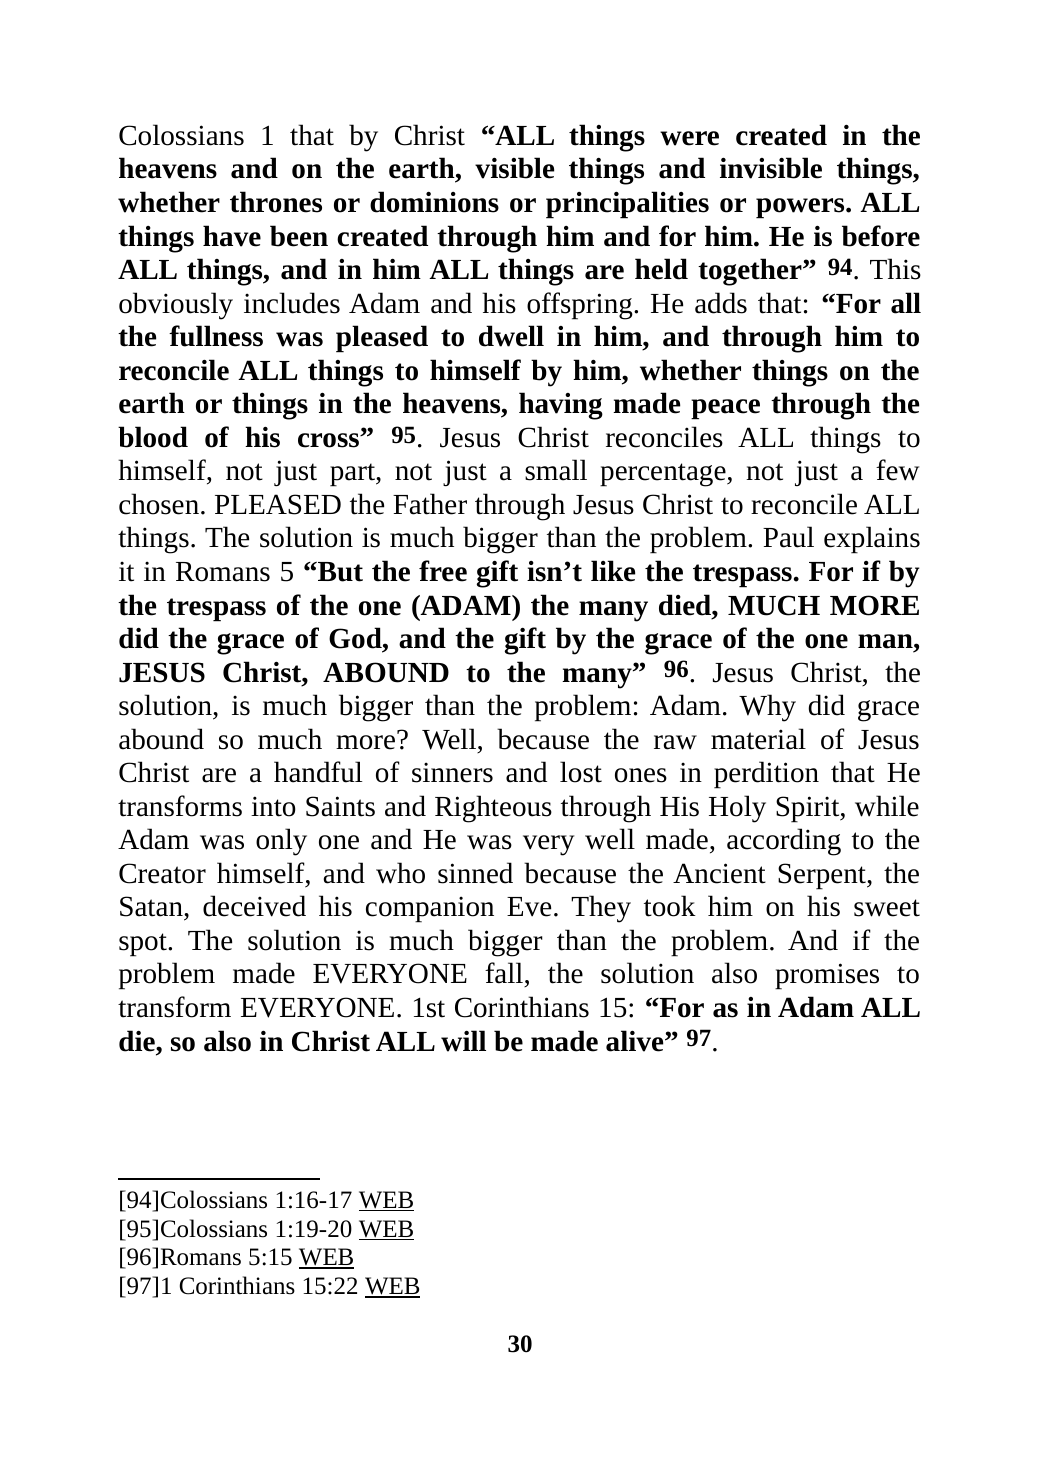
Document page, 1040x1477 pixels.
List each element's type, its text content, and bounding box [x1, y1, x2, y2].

text Romans 5:15 WEB [118, 1242, 921, 1271]
text Colossians 1:19-20 WEB [118, 1214, 921, 1242]
text 1 Corinthians 15:22 WEB [118, 1271, 921, 1300]
text Colossians 1:16-17 WEB [118, 1185, 921, 1214]
text Colossians 1 that by Christ “ALL things were created in the heavens and on the earth, visible things and invisible things, whether thrones or dominions or principalities or powers. ALL things have been created through him and for him. He is before ALL things, and in him ALL things are held together” . This obviously includes Adam and his offspring. He adds that: “For all the fullness was pleased to dwell in him, and through him to reconcile ALL things to himself by him, whether things on the earth or things in the heavens, having made peace through the blood of his cross” . Jesus Christ reconciles ALL things to himself, not just part, not just a small percentage, not just a few chosen. PLEASED the Father through Jesus Christ to reconcile ALL things. The solution is much bigger than the problem. Paul explains it in Romans 5 “But the free gift isn’t like the trespass. For if by the trespass of the one (ADAM) the many died, MUCH MORE did the grace of God, and the gift by the grace of the one man, JESUS Christ, ABOUND to the many” . Jesus Christ, the solution, is much bigger than the problem: Adam. Why did grace abound so much more? Well, because the raw material of Jesus Christ are a handful of sinners and lost ones in perdition that He transforms into Saints and Righteous through His Holy Spirit, while Adam was only one and He was very well made, according to the Creator himself, and who sinned because the Ancient Serpent, the Satan, deceived his companion Eve. They took him on his sweet spot. The solution is much bigger than the problem. And if the problem made EVERYONE fall, the solution also promises to transform EVERYONE. 1st Corinthians 15: “For as in Adam ALL die, so also in Christ ALL will be made alive” . [118, 118, 921, 1057]
